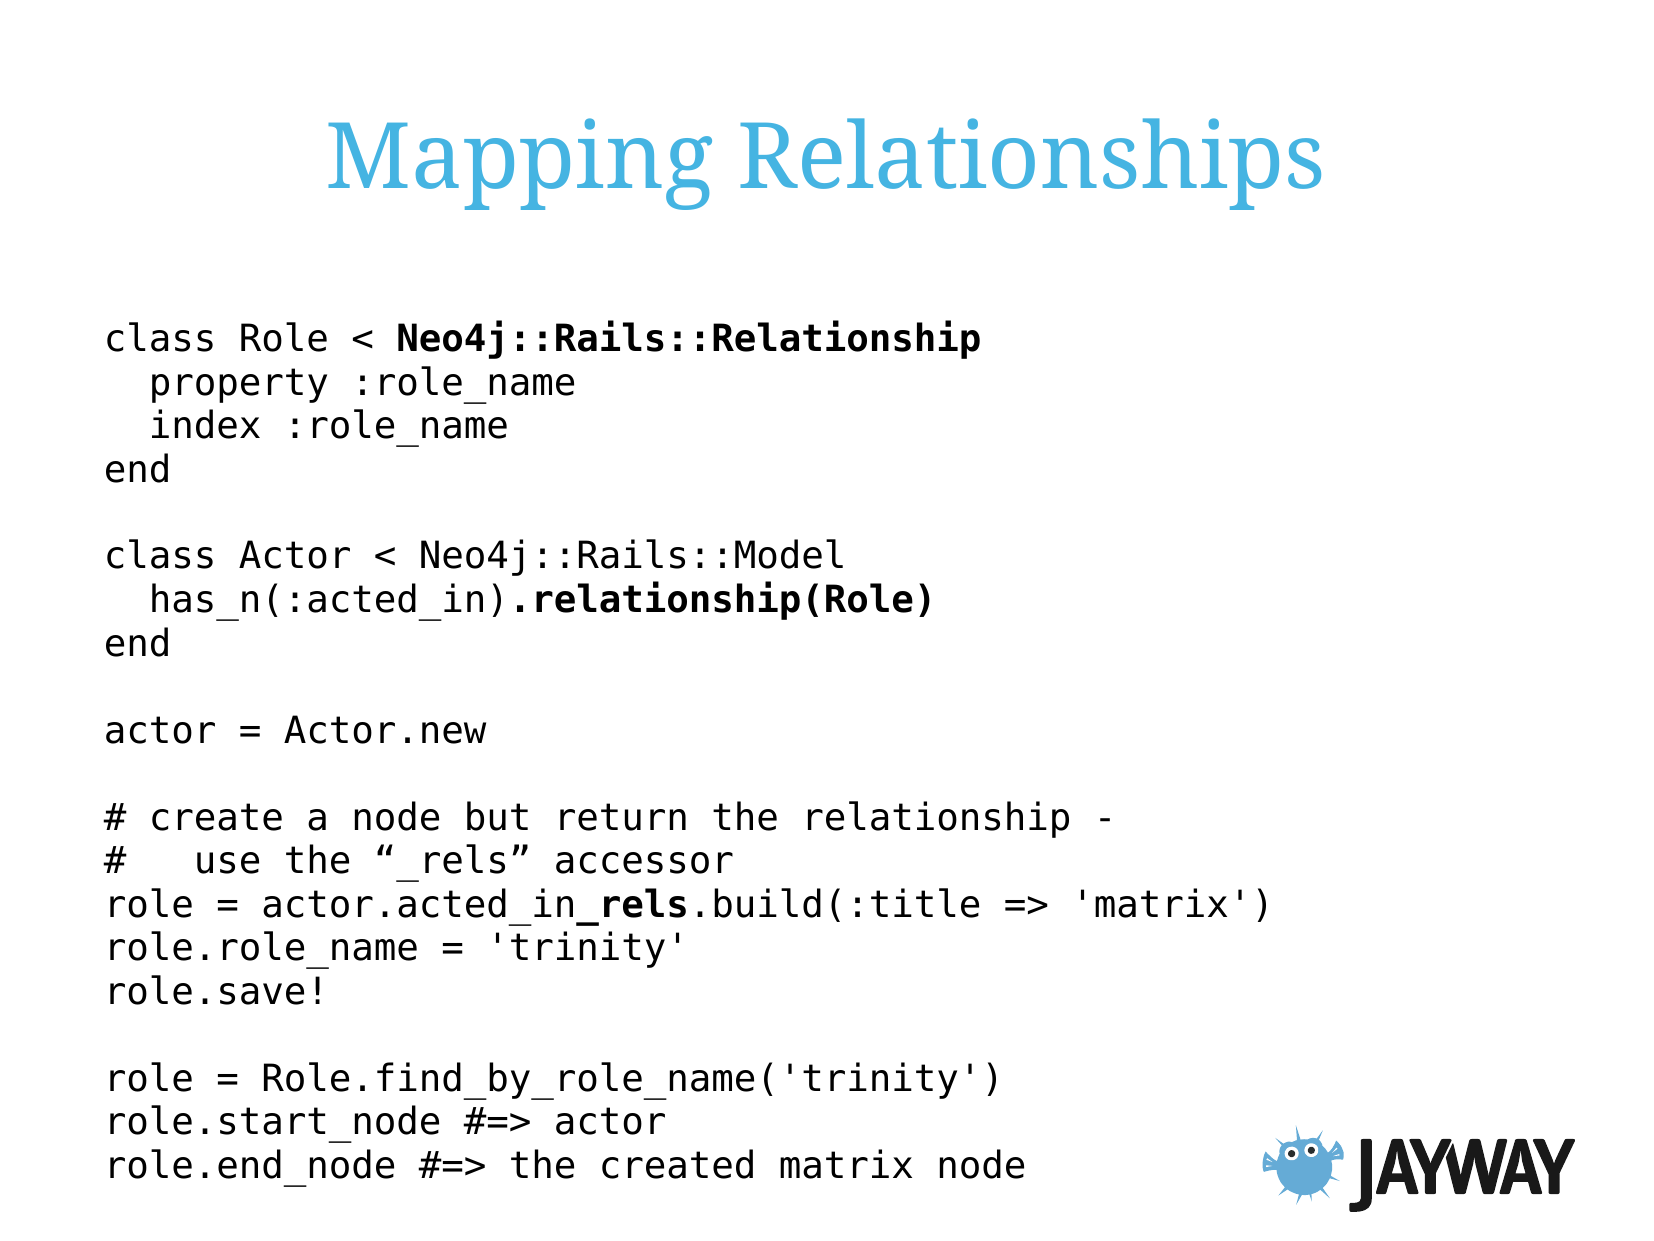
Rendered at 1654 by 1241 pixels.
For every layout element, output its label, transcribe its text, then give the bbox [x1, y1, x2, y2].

title Mapping Relationships [82, 56, 1571, 250]
text_box class Role < Neo4j::Rails::Relationship property :role_name index :role_name end class Actor < Neo4j::Rails::Model has_n(:acted_in).relationship(Role) end actor = Actor.new # create a node but return the relationship - # use the “_rels” accessor role = actor.acted_in_rels.build(:title => 'matrix') role.role_name = 'trinity' role.save! role = Role.find_by_role_name('trinity') role.start_node #=> actor role.end_node #=> the created matrix node [88, 309, 1312, 1239]
